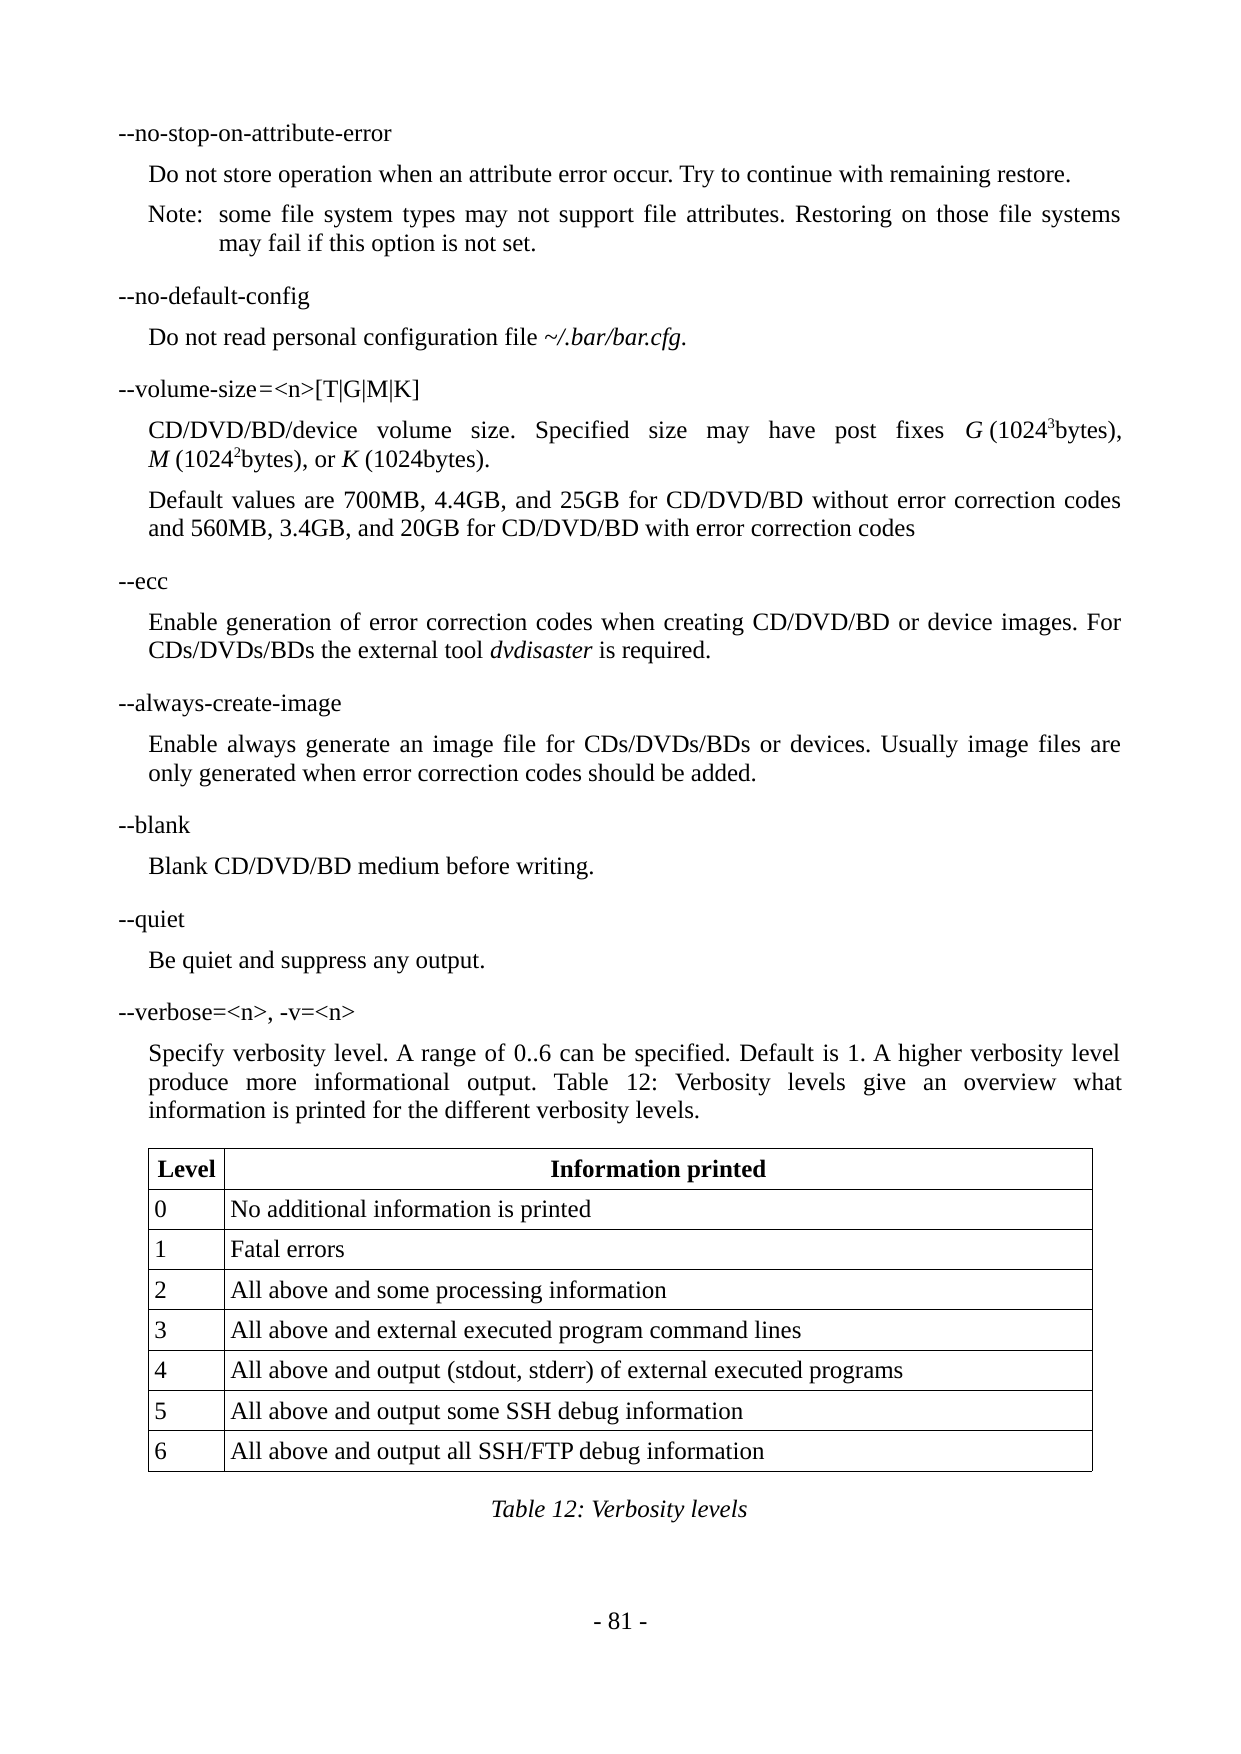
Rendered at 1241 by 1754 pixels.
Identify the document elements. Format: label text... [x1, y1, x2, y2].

text Do not read personal configuration file ~/.bar/bar.cfg. [148, 322, 1122, 351]
table_cell 4 [149, 1351, 224, 1390]
title --ecc [118, 566, 1122, 595]
table_cell 5 [149, 1391, 224, 1430]
table_cell Fatal errors [225, 1230, 1092, 1269]
table_header Information printed [225, 1149, 1092, 1188]
table_cell 0 [149, 1190, 224, 1229]
table_cell All above and output (stdout, stderr) of external executed programs [225, 1351, 1092, 1390]
title --volume-size=<n>[T|G|M|K] [118, 374, 1122, 403]
title --always-create-image [118, 688, 1122, 717]
table_cell No additional information is printed [225, 1190, 1092, 1229]
table_header Level [149, 1149, 224, 1188]
table_cell All above and output all SSH/FTP debug information [225, 1431, 1092, 1471]
text Be quiet and suppress any output. [148, 945, 1122, 973]
title --blank [118, 811, 1122, 839]
title --no-default-config [118, 281, 1122, 310]
text Default values are 700MB, 4.4GB, and 25GB for CD/DVD/BD without error correction codes and 560MB, 3.4GB, and 20GB for CD/DVD/BD with error correction codes [148, 485, 1122, 542]
table_cell 2 [149, 1270, 224, 1309]
text Specify verbosity level. A range of 0..6 can be specified. Default is 1. A higher verbosity level produce more informational output. Table 12: Verbosity levels give an overview what information is printed for the different verbosity levels. [148, 1038, 1122, 1124]
text Do not store operation when an attribute error occur. Try to continue with remaining restore. [148, 159, 1122, 188]
text Enable generation of error correction codes when creating CD/DVD/BD or device images. For CDs/DVDs/BDs the external tool dvdisaster is required. [148, 607, 1122, 664]
table_cell 1 [149, 1230, 224, 1269]
text Table 12: Verbosity levels [118, 1494, 1122, 1523]
table_cell 6 [149, 1431, 224, 1471]
table_cell All above and external executed program command lines [225, 1310, 1092, 1350]
table_cell 3 [149, 1310, 224, 1350]
title --no-stop-on-attribute-error [118, 118, 1122, 147]
title --verbose=<n>, -v=<n> [118, 997, 1122, 1026]
text Note: some file system types may not support file attributes. Restoring on those file systems may fail if this option is not set. [148, 199, 1122, 257]
text Enable always generate an image file for CDs/DVDs/BDs or devices. Usually image files are only generated when error correction codes should be added. [148, 729, 1122, 787]
text CD/DVD/BD/device volume size. Specified size may have post fixes G (10243bytes), M (10242bytes), or K (1024bytes). [148, 415, 1122, 473]
table_cell All above and output some SSH debug information [225, 1391, 1092, 1430]
title --quiet [118, 904, 1122, 933]
text Blank CD/DVD/BD medium before writing. [148, 851, 1122, 880]
table_cell All above and some processing information [225, 1270, 1092, 1309]
